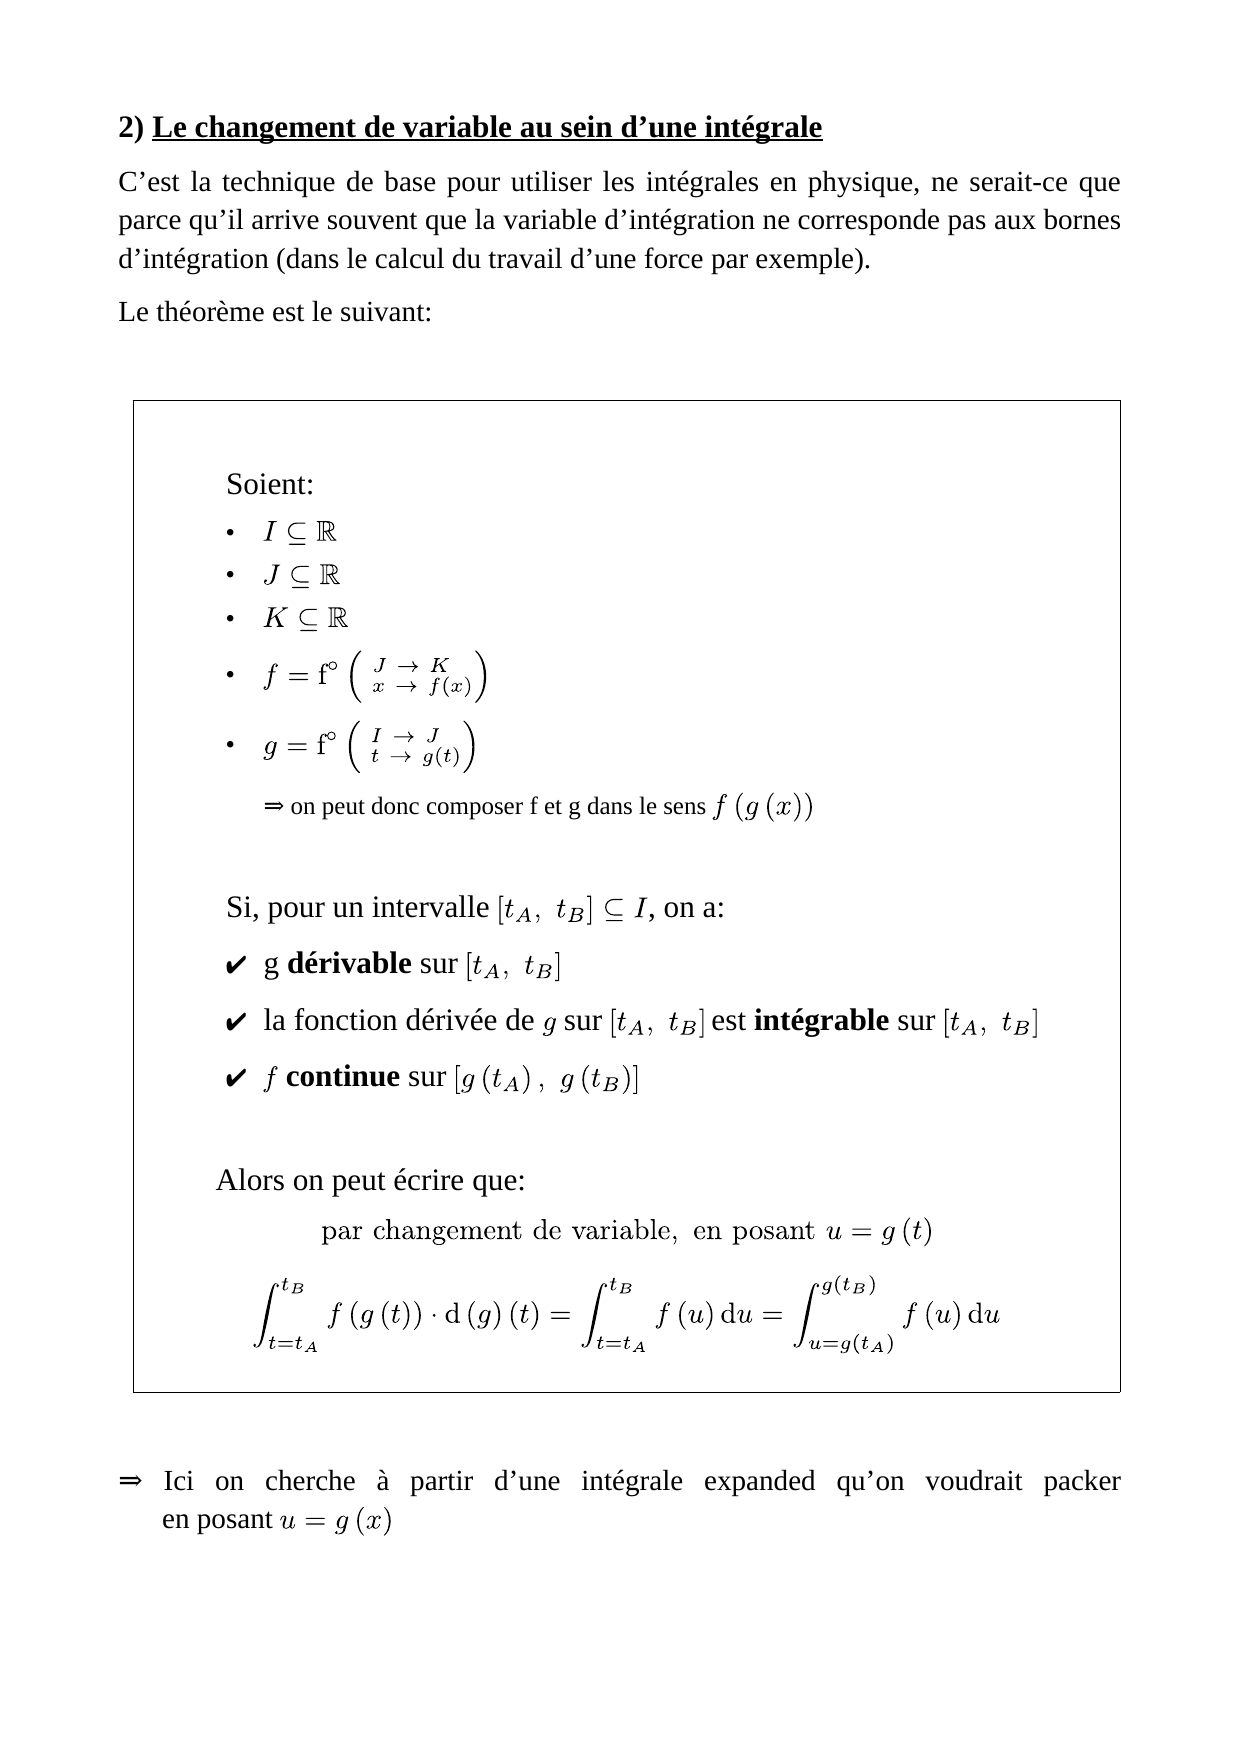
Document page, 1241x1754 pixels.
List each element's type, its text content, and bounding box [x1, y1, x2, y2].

list g dérivable sur [226, 944, 1111, 981]
text Alors on peut écrire que: [142, 1162, 1111, 1197]
text Soient: [226, 465, 1111, 501]
text Le théorème est le suivant: [118, 294, 1122, 327]
text ⇒ Ici on cherche à partir d’une intégrale expanded qu’on voudrait packer en posant [118, 1463, 1122, 1536]
text 2) Le changement de variable au sein d’une intégrale [118, 108, 1122, 144]
text C’est la technique de base pour utiliser les intégrales en physique, ne serait-ce que parce qu’il arrive souvent que la variable d’intégration ne corresponde pas aux bornes d’intégration (dans le calcul du travail d’une force par exemple). [118, 164, 1122, 274]
list ⇒ on peut donc composer f et g dans le sens [226, 791, 1111, 822]
list continue sur [226, 1057, 1111, 1094]
list la fonction dérivée de sur est intégrable sur [226, 1001, 1111, 1038]
text Si, pour un intervalle , on a: [226, 888, 1111, 925]
